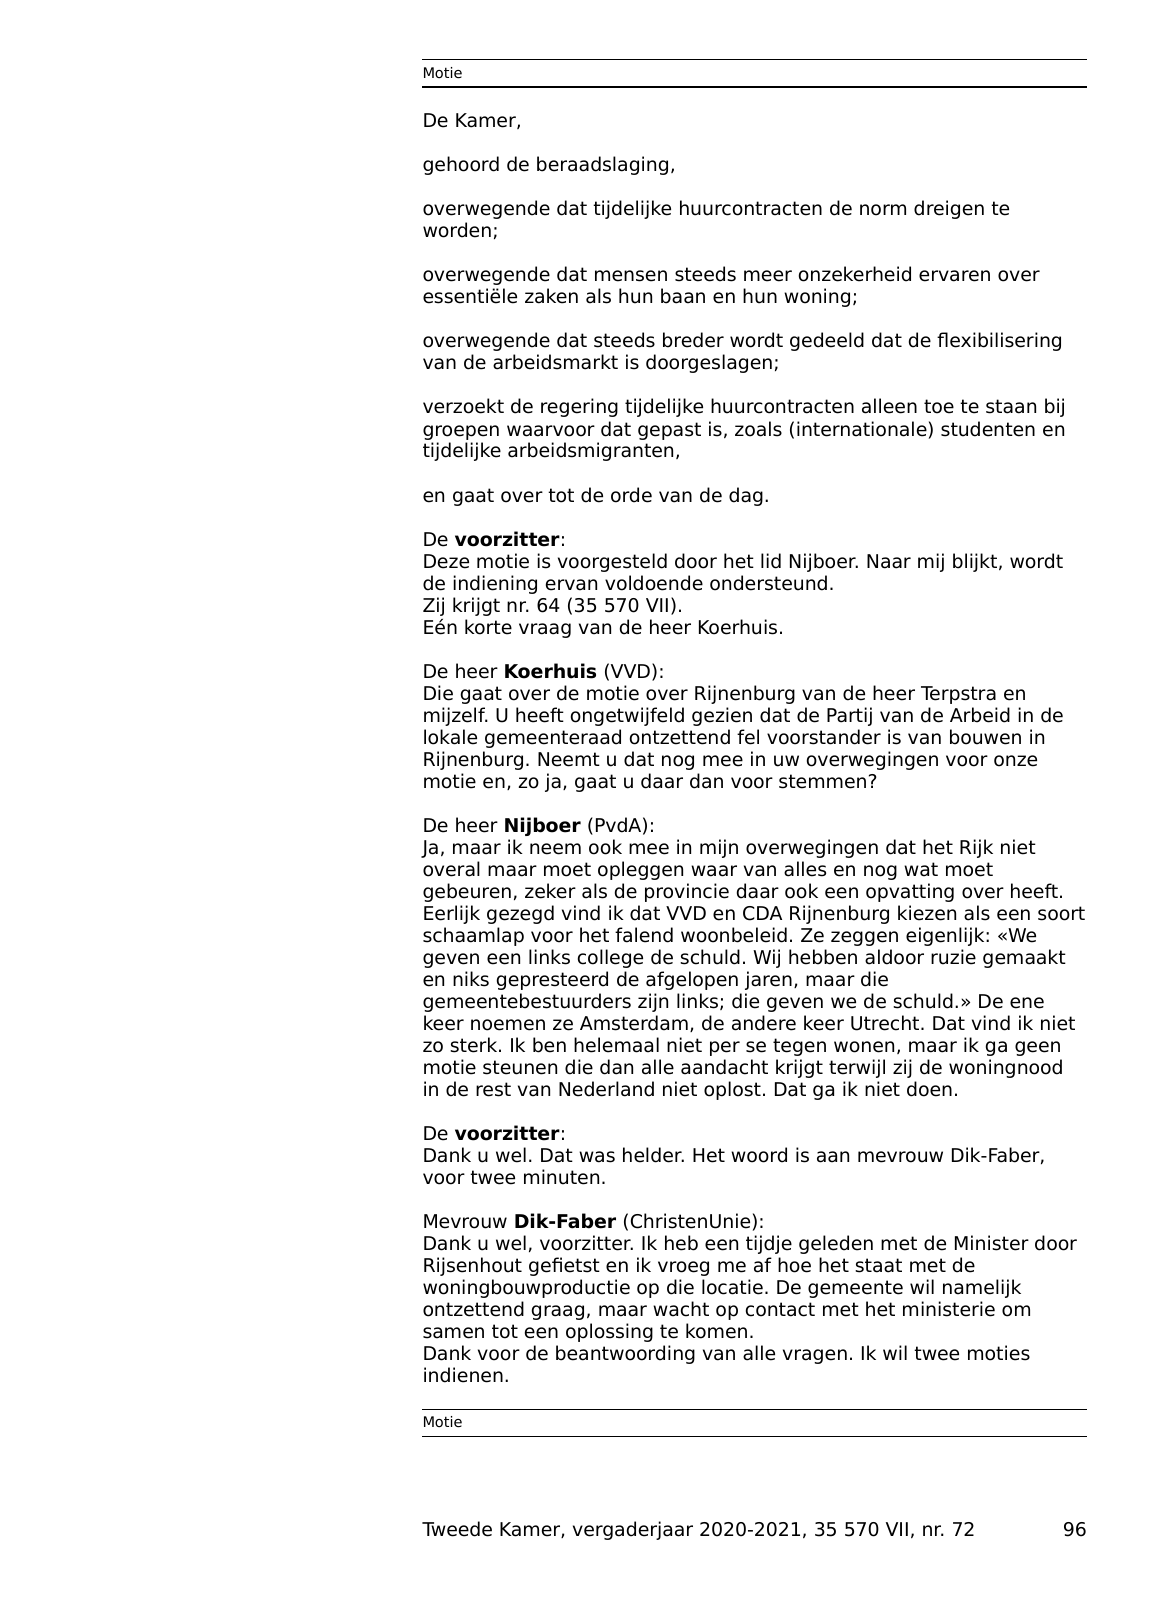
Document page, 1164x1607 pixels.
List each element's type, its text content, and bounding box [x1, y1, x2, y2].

table_header Motie [422, 60, 1087, 86]
table_header Motie [422, 1410, 1087, 1436]
text Eén korte vraag van de heer Koerhuis. [422, 617, 1087, 639]
text verzoekt de regering tijdelijke huurcontracten alleen toe te staan bij groepen waarvoor dat gepast is, zoals (internationale) studenten en tijdelijke arbeidsmigranten, [422, 396, 1087, 462]
text Zij krijgt nr. 64 (35 570 VII). [422, 595, 1087, 617]
text Dank voor de beantwoording van alle vragen. Ik wil twee moties indienen. [422, 1343, 1087, 1387]
text Ja, maar ik neem ook mee in mijn overwegingen dat het Rijk niet overal maar moet opleggen waar van alles en nog wat moet gebeuren, zeker als de provincie daar ook een opvatting over heeft. Eerlijk gezegd vind ik dat VVD en CDA Rijnenburg kiezen als een soort schaamlap voor het falend woonbeleid. Ze zeggen eigenlijk: «We geven een links college de schuld. Wij hebben aldoor ruzie gemaakt en niks gepresteerd de afgelopen jaren, maar die gemeentebestuurders zijn links; die geven we de schuld.» De ene keer noemen ze Amsterdam, de andere keer Utrecht. Dat vind ik niet zo sterk. Ik ben helemaal niet per se tegen wonen, maar ik ga geen motie steunen die dan alle aandacht krijgt terwijl zij de woningnood in de rest van Nederland niet oplost. Dat ga ik niet doen. [422, 837, 1087, 1101]
text Die gaat over de motie over Rijnenburg van de heer Terpstra en mijzelf. U heeft ongetwijfeld gezien dat de Partij van de Arbeid in de lokale gemeenteraad ontzettend fel voorstander is van bouwen in Rijnenburg. Neemt u dat nog mee in uw overwegingen voor onze motie en, zo ja, gaat u daar dan voor stemmen? [422, 683, 1087, 793]
text Dank u wel, voorzitter. Ik heb een tijdje geleden met de Minister door Rijsenhout gefietst en ik vroeg me af hoe het staat met de woningbouwproductie op die locatie. De gemeente wil namelijk ontzettend graag, maar wacht op contact met het ministerie om samen tot een oplossing te komen. [422, 1233, 1087, 1343]
text De voorzitter: [422, 529, 1087, 551]
text en gaat over tot de orde van de dag. [422, 484, 1087, 507]
text De heer Koerhuis (VVD): [422, 661, 1087, 683]
text gehoord de beraadslaging, [422, 154, 1087, 176]
text overwegende dat steeds breder wordt gedeeld dat de flexibilisering van de arbeidsmarkt is doorgeslagen; [422, 330, 1087, 374]
text De voorzitter: [422, 1123, 1087, 1145]
text overwegende dat tijdelijke huurcontracten de norm dreigen te worden; [422, 198, 1087, 242]
text overwegende dat mensen steeds meer onzekerheid ervaren over essentiële zaken als hun baan en hun woning; [422, 264, 1087, 308]
text De Kamer, [422, 110, 1087, 132]
text Dank u wel. Dat was helder. Het woord is aan mevrouw Dik-Faber, voor twee minuten. [422, 1145, 1087, 1189]
text Deze motie is voorgesteld door het lid Nijboer. Naar mij blijkt, wordt de indiening ervan voldoende ondersteund. [422, 551, 1087, 595]
text Mevrouw Dik-Faber (ChristenUnie): [422, 1211, 1087, 1233]
text De heer Nijboer (PvdA): [422, 815, 1087, 837]
